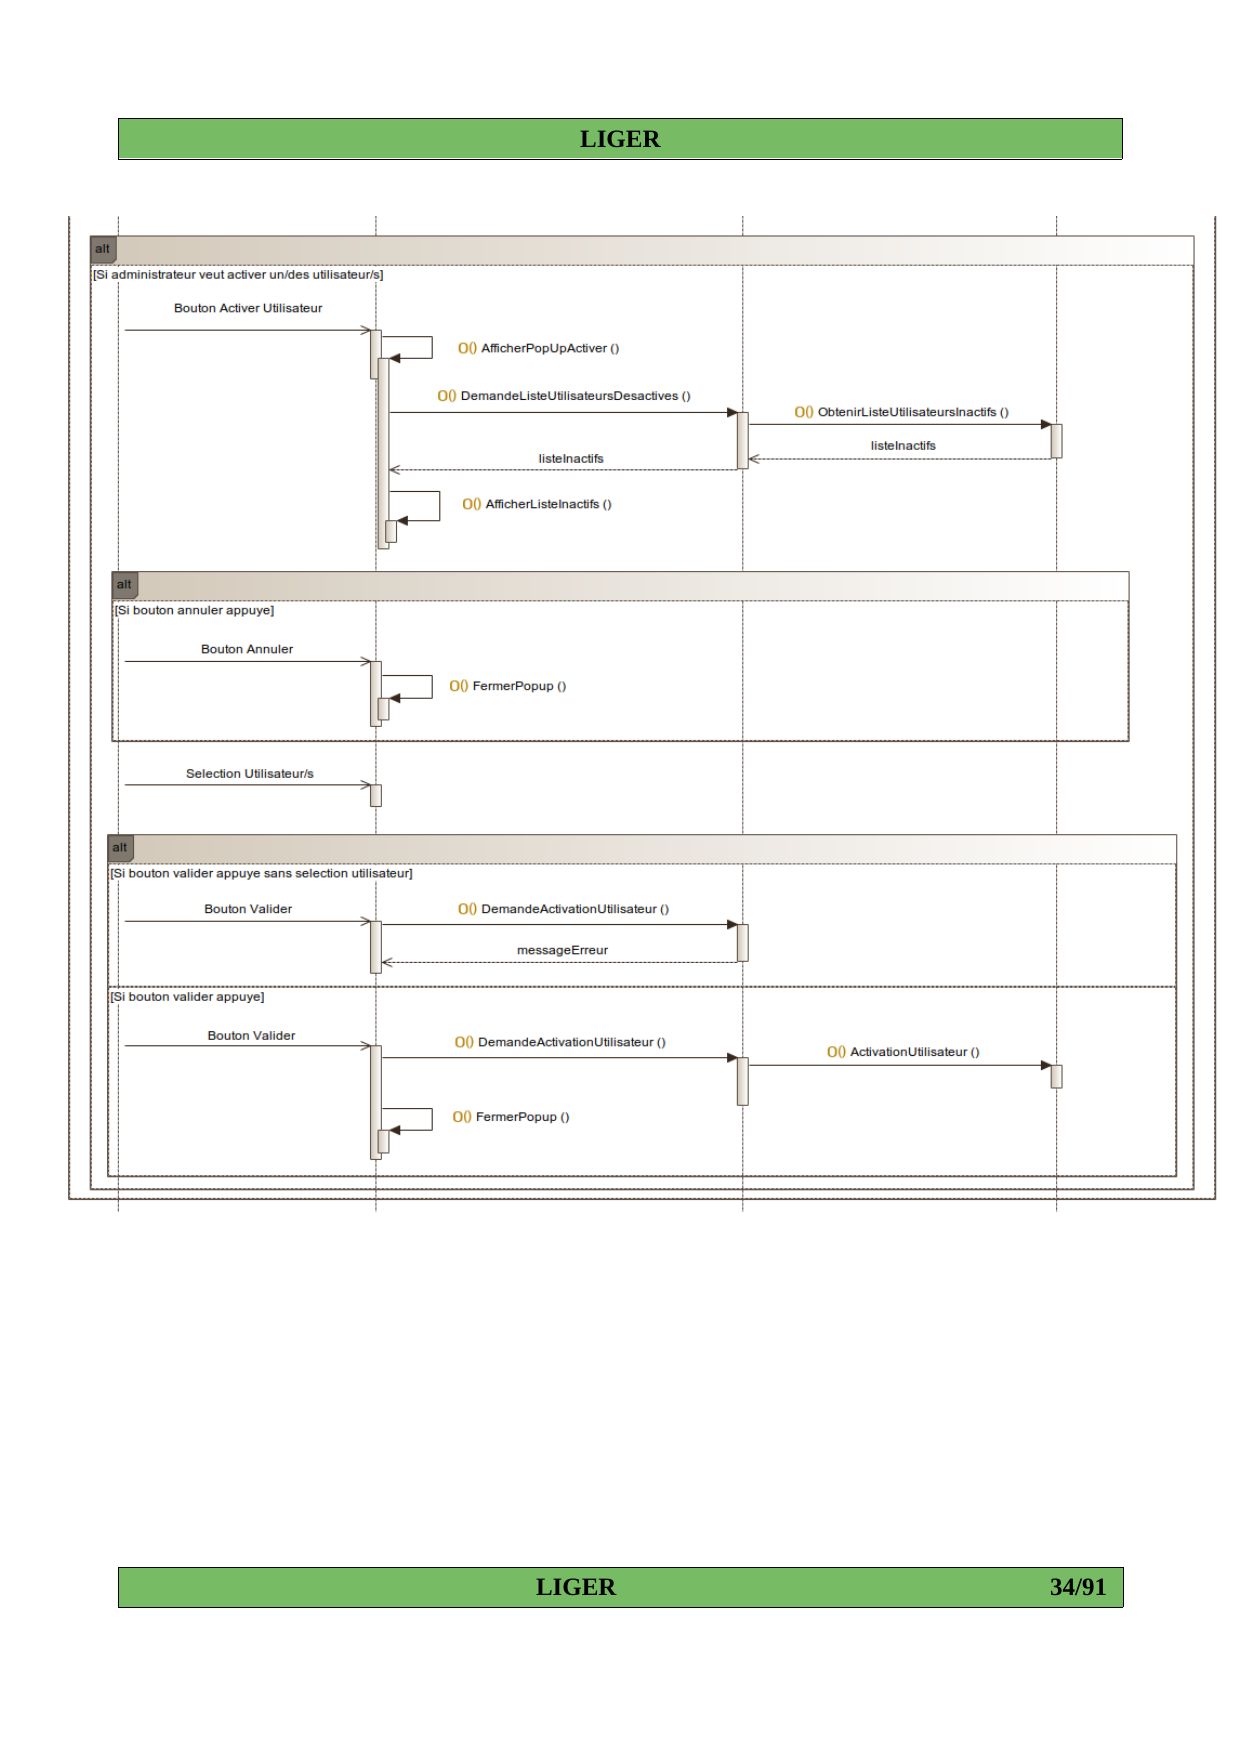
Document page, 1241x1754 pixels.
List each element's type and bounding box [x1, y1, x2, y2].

picture [14, 216, 1226, 1212]
